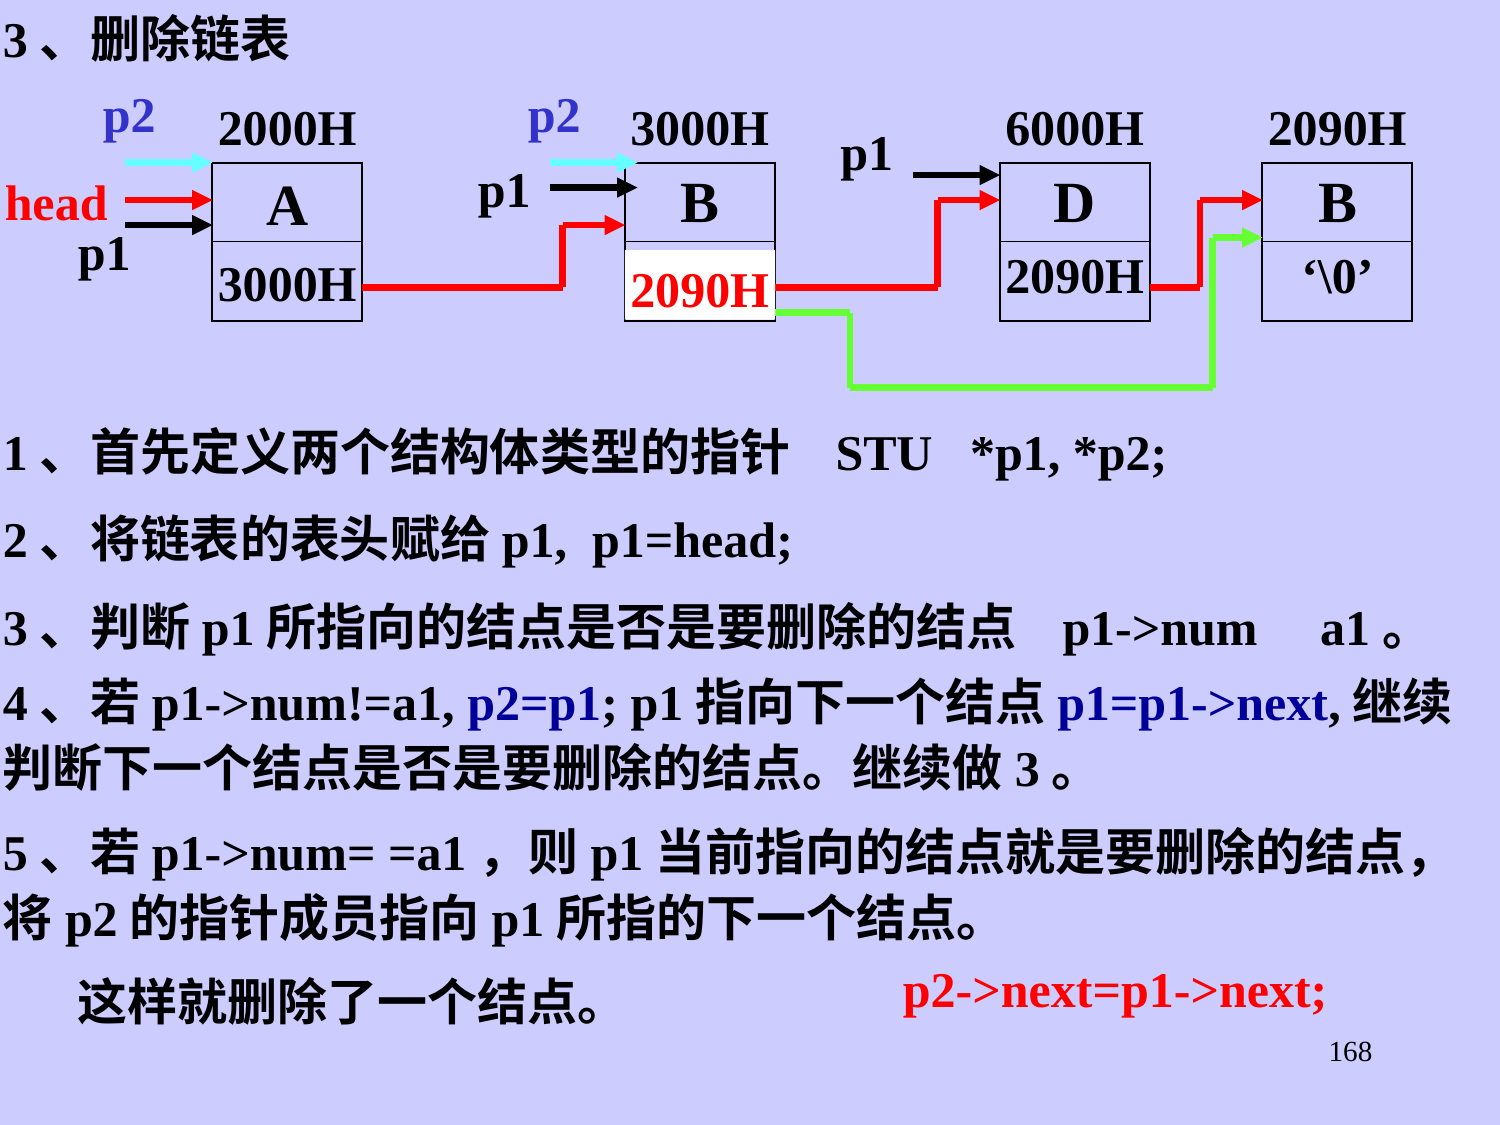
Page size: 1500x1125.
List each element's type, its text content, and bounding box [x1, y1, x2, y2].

text_box 2090H [624, 250, 776, 320]
text_box 2090H [1262, 87, 1413, 158]
text_box head [0, 162, 113, 233]
table_cell ‘\0’ [1263, 242, 1411, 320]
text_box p2->next=p1->next; [900, 950, 1363, 1020]
text_box 1、首先定义两个结构体类型的指针 STU *p1, *p2; [0, 412, 1500, 483]
table_header B [626, 164, 774, 241]
table_header A [213, 164, 361, 241]
text_box [1074, 1025, 1388, 1101]
text_box 6000H [999, 87, 1151, 158]
text_box p1 [837, 112, 901, 183]
table_header D [1001, 164, 1149, 241]
text_box 5、若p1->num= =a1，则p1当前指向的结点就是要删除的结点，将p2的指针成员指向p1所指的下一个结点。 [0, 812, 1500, 949]
table_cell 6000H [626, 242, 774, 250]
text_box 2、将链表的表头赋给p1, p1=head; [0, 500, 1500, 570]
text_box p2 [99, 75, 163, 145]
text_box p2 [524, 75, 588, 145]
text_box p1 [474, 149, 538, 220]
text_box 3000H [624, 87, 776, 158]
text_box p1 [75, 212, 138, 283]
table_cell 3000H [213, 242, 361, 320]
text_box 3、判断p1所指向的结点是否是要删除的结点 p1->num a1。 [0, 587, 1500, 658]
text_box 3、删除链表 [0, 0, 1500, 70]
text_box head [88, 199, 97, 212]
table_cell 2090H [1001, 242, 1149, 320]
table_header B [1263, 164, 1411, 241]
text_box 4、若p1->num!=a1, p2=p1; p1指向下一个结点p1=p1->next,继续判断下一个结点是否是要删除的结点。继续做3。 [0, 662, 1500, 799]
text_box 2000H [212, 87, 363, 158]
text_box 这样就删除了一个结点。 [75, 962, 976, 1033]
